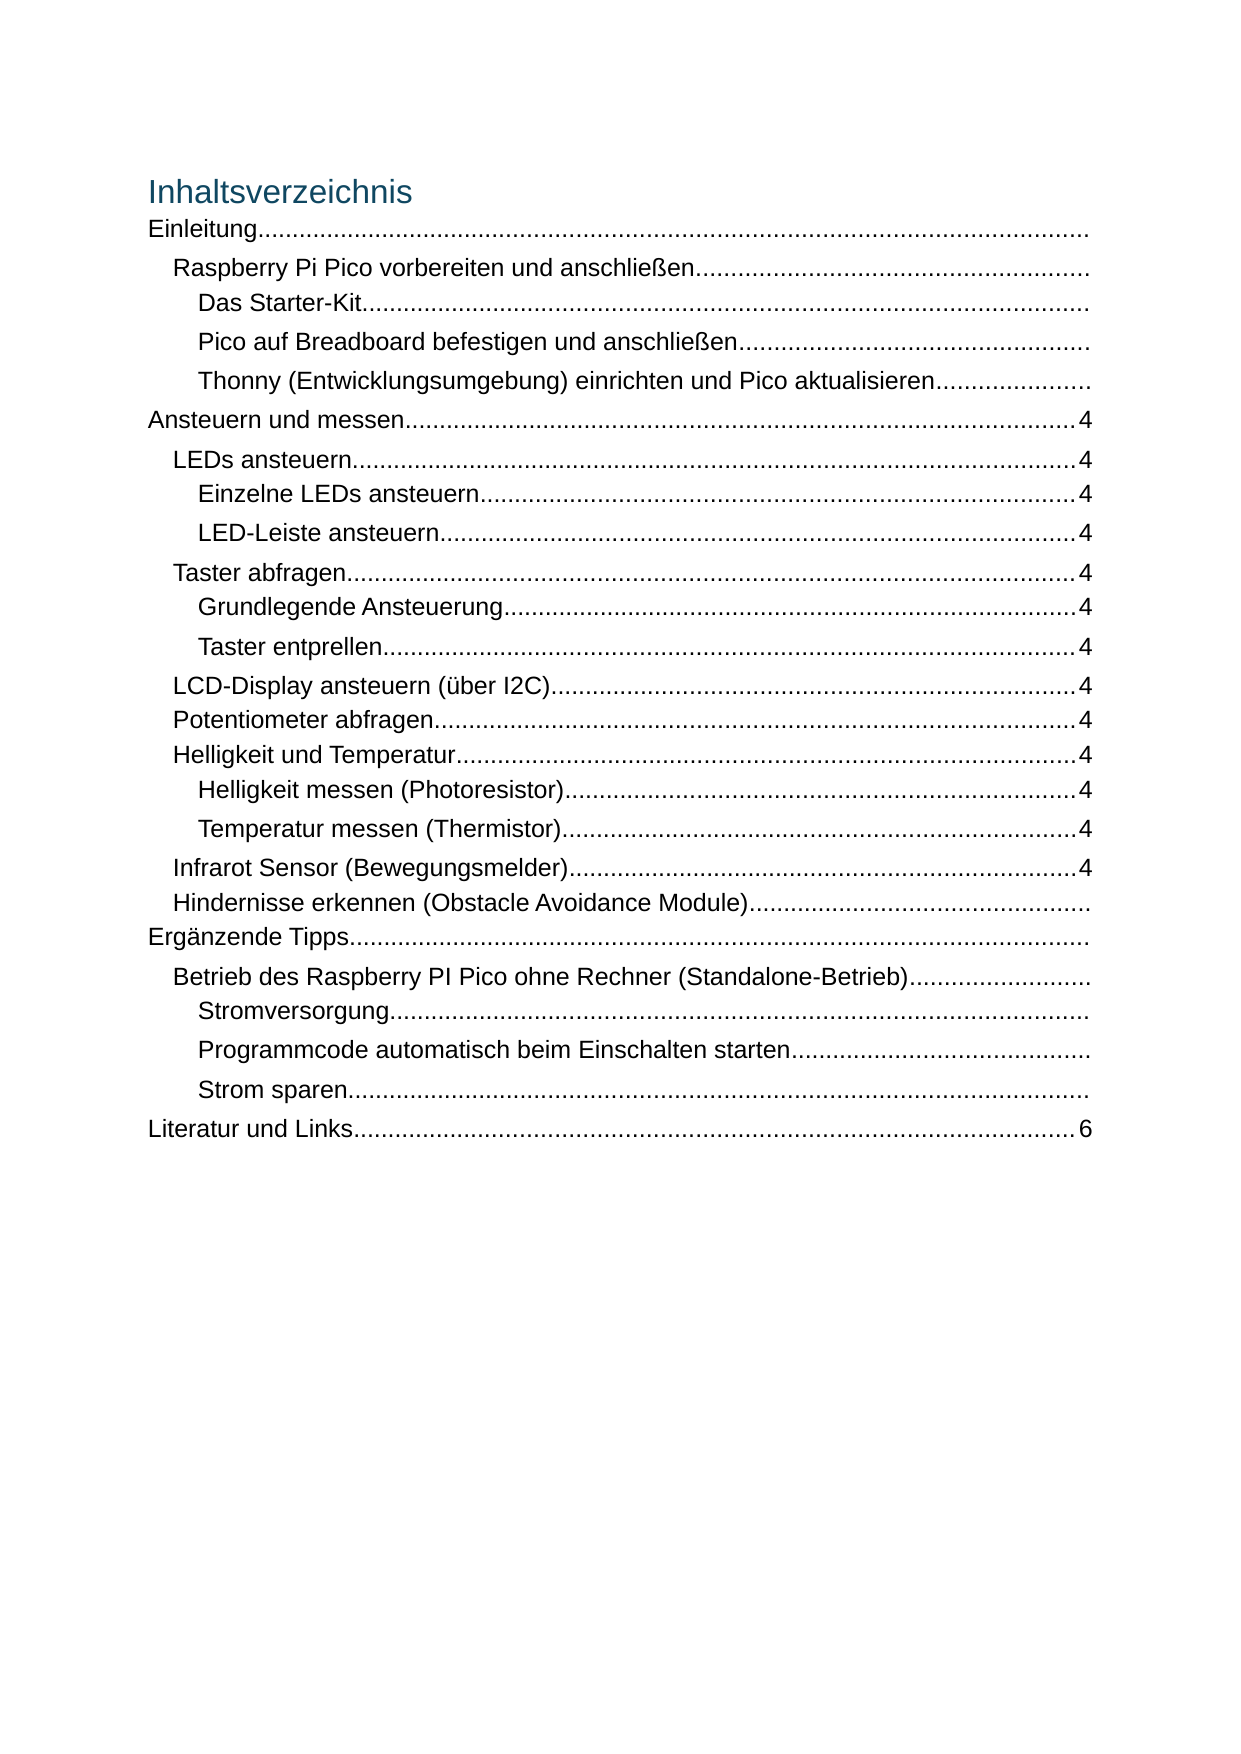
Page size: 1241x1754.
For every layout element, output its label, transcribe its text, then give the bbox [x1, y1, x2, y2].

text LED-Leiste ansteuern 4 [198, 518, 1093, 547]
text Helligkeit und Temperatur 4 [173, 740, 1093, 769]
text Ergänzende Tipps [148, 922, 1093, 951]
text Betrieb des Raspberry PI Pico ohne Rechner (Standalone-Betrieb) [173, 962, 1093, 990]
text LCD-Display ansteuern (über I2C) 4 [173, 671, 1093, 699]
text Programmcode automatisch beim Einschalten starten [198, 1035, 1093, 1064]
text Thonny (Entwicklungsumgebung) einrichten und Pico aktualisieren [198, 366, 1093, 395]
text Hindernisse erkennen (Obstacle Avoidance Module) [173, 888, 1093, 916]
text Einzelne LEDs ansteuern 4 [198, 479, 1093, 508]
subtitle Inhaltsverzeichnis [148, 173, 1093, 211]
text Taster entprellen 4 [198, 631, 1093, 660]
text Literatur und Links 6 [148, 1114, 1093, 1142]
text Ansteuern und messen 4 [148, 405, 1093, 434]
text Infrarot Sensor (Bewegungsmelder) 4 [173, 853, 1093, 882]
text LEDs ansteuern 4 [173, 444, 1093, 473]
text Potentiometer abfragen 4 [173, 705, 1093, 734]
text Temperatur messen (Thermistor) 4 [198, 814, 1093, 843]
text Raspberry Pi Pico vorbereiten und anschließen [173, 253, 1093, 282]
text Grundlegende Ansteuerung 4 [198, 592, 1093, 621]
text Strom sparen [198, 1074, 1093, 1103]
text Taster abfragen 4 [173, 558, 1093, 586]
text Das Starter-Kit [198, 288, 1093, 317]
text Einleitung [148, 214, 1093, 243]
text Helligkeit messen (Photoresistor) 4 [198, 775, 1093, 803]
text Pico auf Breadboard befestigen und anschließen [198, 327, 1093, 356]
text Stromversorgung [198, 996, 1093, 1025]
